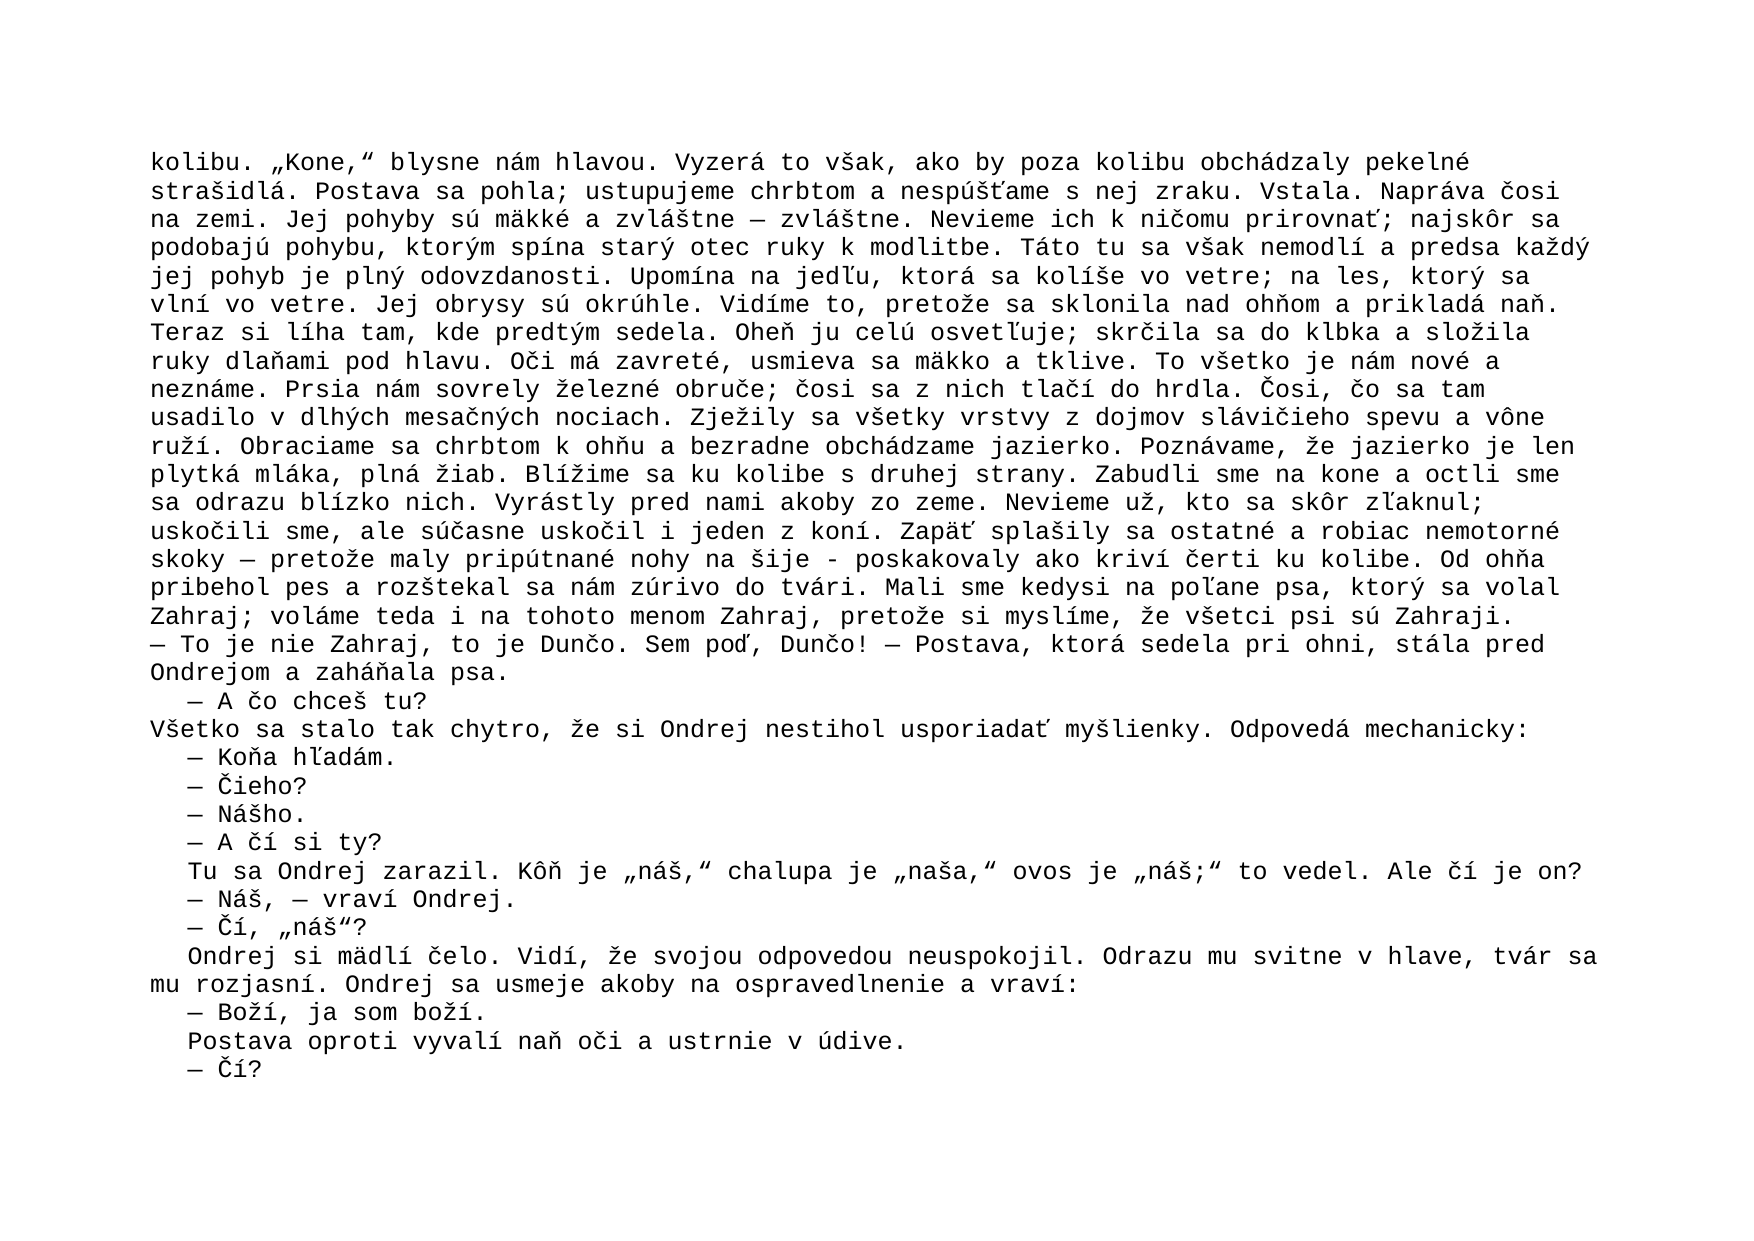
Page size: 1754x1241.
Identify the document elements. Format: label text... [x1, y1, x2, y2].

text kolibu. „Kone,“ blysne nám hlavou. Vyzerá to však, ako by poza kolibu obchádzaly pekelné strašidlá. Postava sa pohla; ustupujeme chrbtom a nespúšťame s nej zraku. Vstala. Napráva čosi na zemi. Jej pohyby sú mäkké a zvláštne — zvláštne. Nevieme ich k ničomu prirovnať; najskôr sa podobajú pohybu, ktorým spína starý otec ruky k modlitbe. Táto tu sa však nemodlí a predsa každý jej pohyb je plný odovzdanosti. Upomína na jedľu, ktorá sa kolíše vo vetre; na les, ktorý sa vlní vo vetre. Jej obrysy sú okrúhle. Vidíme to, pretože sa sklonila nad ohňom a prikladá naň. Teraz si líha tam, kde predtým sedela. Oheň ju celú osvetľuje; skrčila sa do klbka a složila ruky dlaňami pod hlavu. Oči má zavreté, usmieva sa mäkko a tklive. To všetko je nám nové a neznáme. Prsia nám sovrely železné obruče; čosi sa z nich tlačí do hrdla. Čosi, čo sa tam usadilo v dlhých mesačných nociach. Zježily sa všetky vrstvy z dojmov slávičieho spevu a vône ruží. Obraciame sa chrbtom k ohňu a bezradne obchádzame jazierko. Poznávame, že jazierko je len plytká mláka, plná žiab. Blížime sa ku kolibe s druhej strany. Zabudli sme na kone a octli sme sa odrazu blízko nich. Vyrástly pred nami akoby zo zeme. Nevieme už, kto sa skôr zľaknul; uskočili sme, ale súčasne uskočil i jeden z koní. Zapäť splašily sa ostatné a robiac nemotorné skoky — pretože maly pripútnané nohy na šije - poskakovaly ako kriví čerti ku kolibe. Od ohňa pribehol pes a rozštekal sa nám zúrivo do tvári. Mali sme kedysi na poľane psa, ktorý sa volal Zahraj; voláme teda i na tohoto menom Zahraj, pretože si myslíme, že všetci psi sú Zahraji. [150, 150, 1603, 632]
text — Náš, — vraví Ondrej. [150, 887, 1603, 915]
text — Nášho. [150, 802, 1603, 830]
text Ondrej si mädlí čelo. Vidí, že svojou odpovedou neuspokojil. Odrazu mu svitne v hlave, tvár sa mu rozjasní. Ondrej sa usmeje akoby na ospravedlnenie a vraví: [150, 943, 1603, 1000]
text Postava oproti vyvalí naň oči a ustrnie v údive. [150, 1028, 1603, 1057]
text — Čí? [150, 1057, 1603, 1085]
text — Boží, ja som boží. [150, 1000, 1603, 1028]
text — Koňa hľadám. [150, 745, 1603, 773]
text — Čieho? [150, 773, 1603, 802]
text — Čí, „náš“? [150, 915, 1603, 943]
text — A čí si ty? [150, 830, 1603, 858]
text Tu sa Ondrej zarazil. Kôň je „náš,“ chalupa je „naša,“ ovos je „náš;“ to vedel. Ale čí je on? [150, 858, 1603, 887]
text — A čo chceš tu? [150, 688, 1603, 717]
text — To je nie Zahraj, to je Dunčo. Sem poď, Dunčo! — Postava, ktorá sedela pri ohni, stála pred Ondrejom a zaháňala psa. [150, 632, 1603, 688]
text Všetko sa stalo tak chytro, že si Ondrej nestihol usporiadať myšlienky. Odpovedá mechanicky: [150, 717, 1603, 745]
